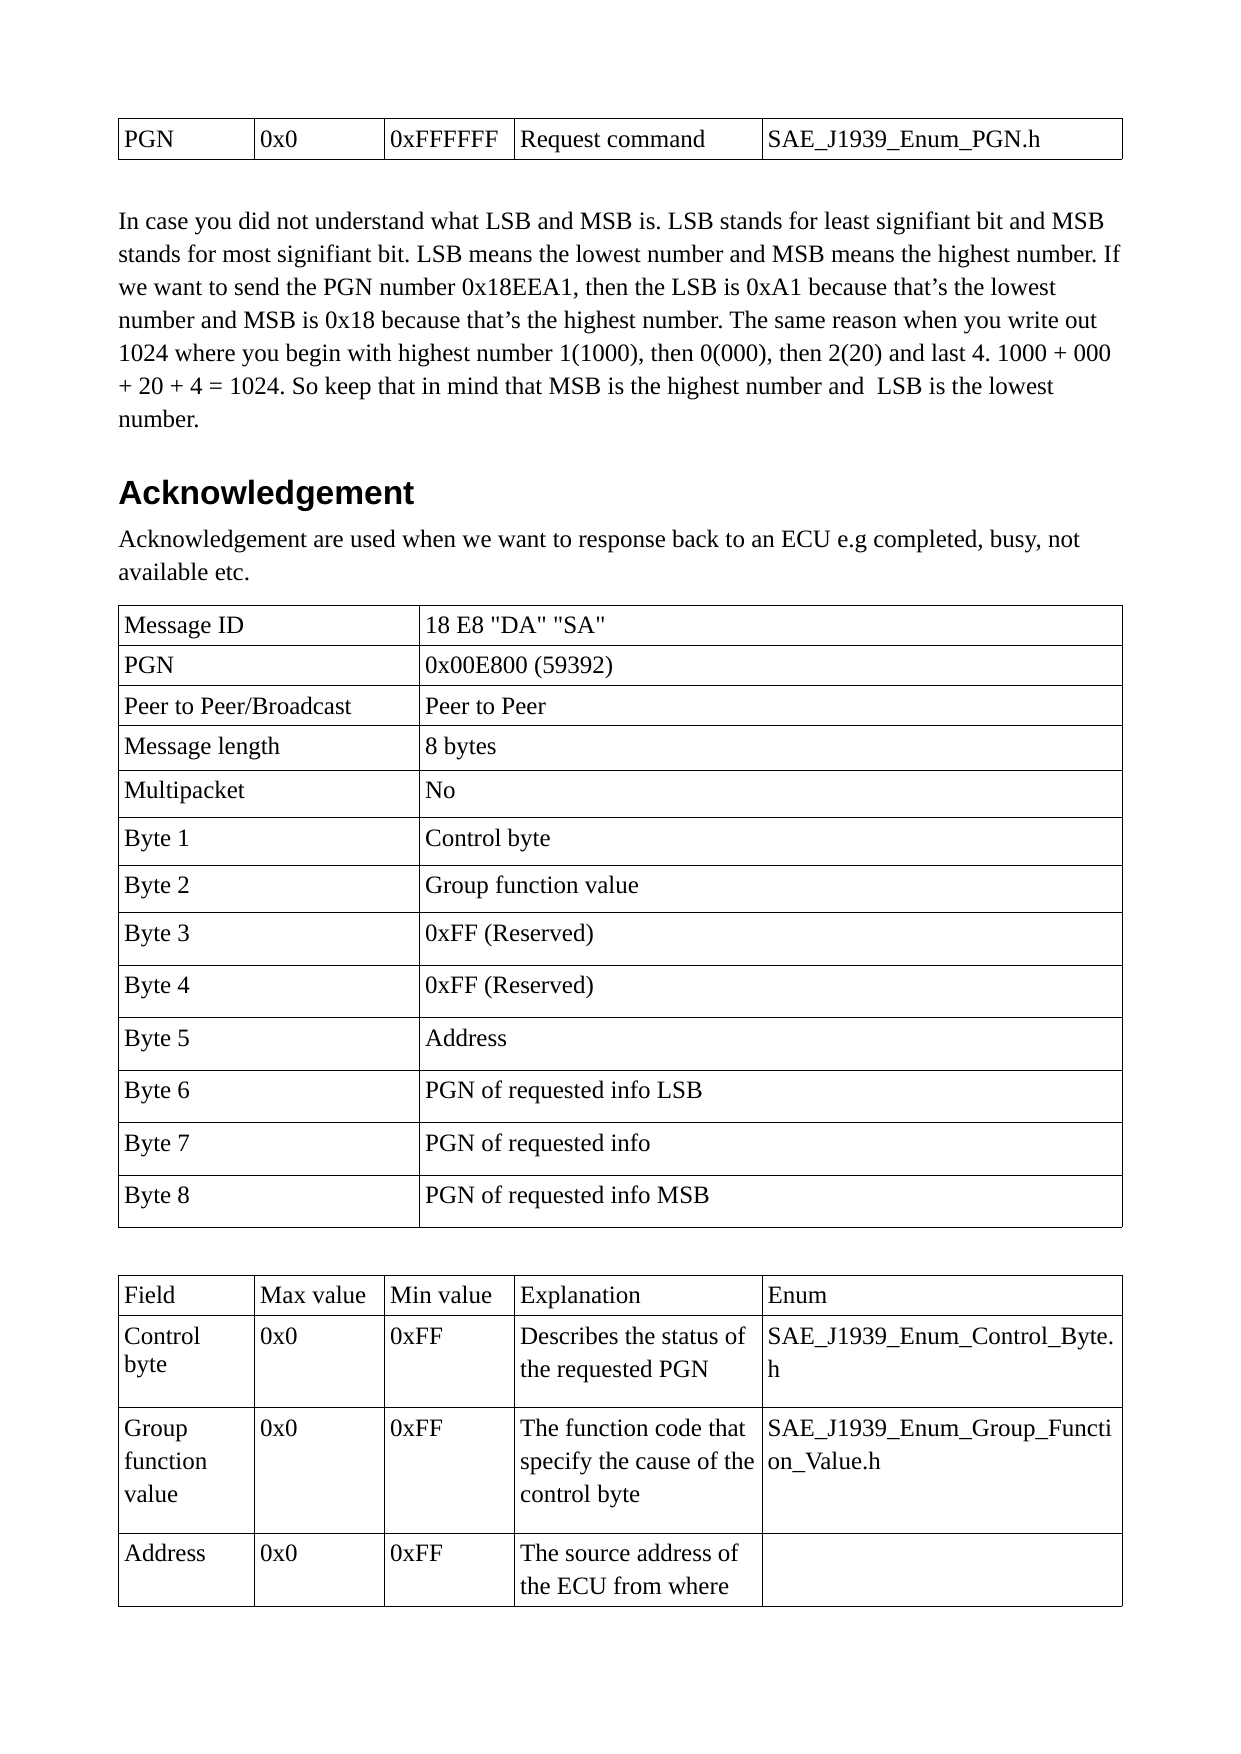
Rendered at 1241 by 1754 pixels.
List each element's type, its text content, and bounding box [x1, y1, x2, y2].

table_cell No [420, 771, 1122, 817]
table_cell PGN of requested info LSB [420, 1071, 1122, 1122]
table_cell 0xFF (Reserved) [420, 913, 1122, 964]
table_cell Peer to Peer [420, 686, 1122, 725]
table_cell 0x0 [255, 1408, 384, 1532]
table_cell Byte 7 [119, 1123, 419, 1174]
table_cell 0xFF (Reserved) [420, 966, 1122, 1017]
text Acknowledgement are used when we want to response back to an ECU e.g completed, busy, not available etc. [118, 524, 1122, 586]
table_cell 0xFF [385, 1534, 514, 1606]
table_cell Group function value [420, 866, 1122, 912]
table_cell Control byte [119, 1316, 254, 1407]
table_header 18 E8 "DA" "SA" [420, 606, 1122, 645]
table_cell 8 bytes [420, 726, 1122, 769]
table_header Max value [255, 1276, 384, 1315]
table_cell 0xFF [385, 1408, 514, 1532]
table_cell Group function value [119, 1408, 254, 1532]
table_header Message ID [119, 606, 419, 645]
text In case you did not understand what LSB and MSB is. LSB stands for least signifiant bit and MSB stands for most signifiant bit. LSB means the lowest number and MSB means the highest number. If we want to send the PGN number 0x18EEA1, then the LSB is 0xA1 because that’s the lowest number and MSB is 0x18 because that’s the highest number. The same reason when you write out 1024 where you begin with highest number 1(1000), then 0(000), then 2(20) and last 4. 1000 + 000 + 20 + 4 = 1024. So keep that in mind that MSB is the highest number and LSB is the lowest number. [118, 206, 1122, 433]
table_cell 0x0 [255, 1316, 384, 1407]
table_cell PGN [119, 646, 419, 685]
table_cell Request command [515, 119, 762, 158]
table_header Enum [763, 1276, 1122, 1315]
table_cell Byte 3 [119, 913, 419, 964]
table_cell PGN of requested info MSB [420, 1176, 1122, 1227]
table_cell 0x00E800 (59392) [420, 646, 1122, 685]
table_cell Byte 2 [119, 866, 419, 912]
table_cell 0xFF [385, 1316, 514, 1407]
table_cell The source address of the ECU from where [515, 1534, 762, 1606]
table_cell PGN [119, 119, 254, 158]
table_cell Describes the status of the requested PGN [515, 1316, 762, 1407]
table_cell [763, 1534, 1122, 1606]
table_cell Byte 8 [119, 1176, 419, 1227]
table_cell Control byte [420, 818, 1122, 864]
table_cell 0xFFFFFF [385, 119, 514, 158]
table_cell 0x0 [255, 1534, 384, 1606]
table_header Field [119, 1276, 254, 1315]
table_cell Address [119, 1534, 254, 1606]
table_cell SAE_J1939_Enum_Group_Function_Value.h [763, 1408, 1122, 1532]
table_cell Address [420, 1018, 1122, 1069]
table_cell Byte 5 [119, 1018, 419, 1069]
table_cell Byte 4 [119, 966, 419, 1017]
subtitle Acknowledgement [118, 473, 1122, 511]
table_header Explanation [515, 1276, 762, 1315]
table_cell Message length [119, 726, 419, 769]
table_cell PGN of requested info [420, 1123, 1122, 1174]
table_cell The function code that specify the cause of the control byte [515, 1408, 762, 1532]
table_cell Peer to Peer/Broadcast [119, 686, 419, 725]
table_cell Multipacket [119, 771, 419, 817]
table_header Min value [385, 1276, 514, 1315]
table_cell 0x0 [255, 119, 384, 158]
table_cell Byte 6 [119, 1071, 419, 1122]
table_cell SAE_J1939_Enum_PGN.h [763, 119, 1122, 158]
table_cell SAE_J1939_Enum_Control_Byte.h [763, 1316, 1122, 1407]
table_cell Byte 1 [119, 818, 419, 864]
